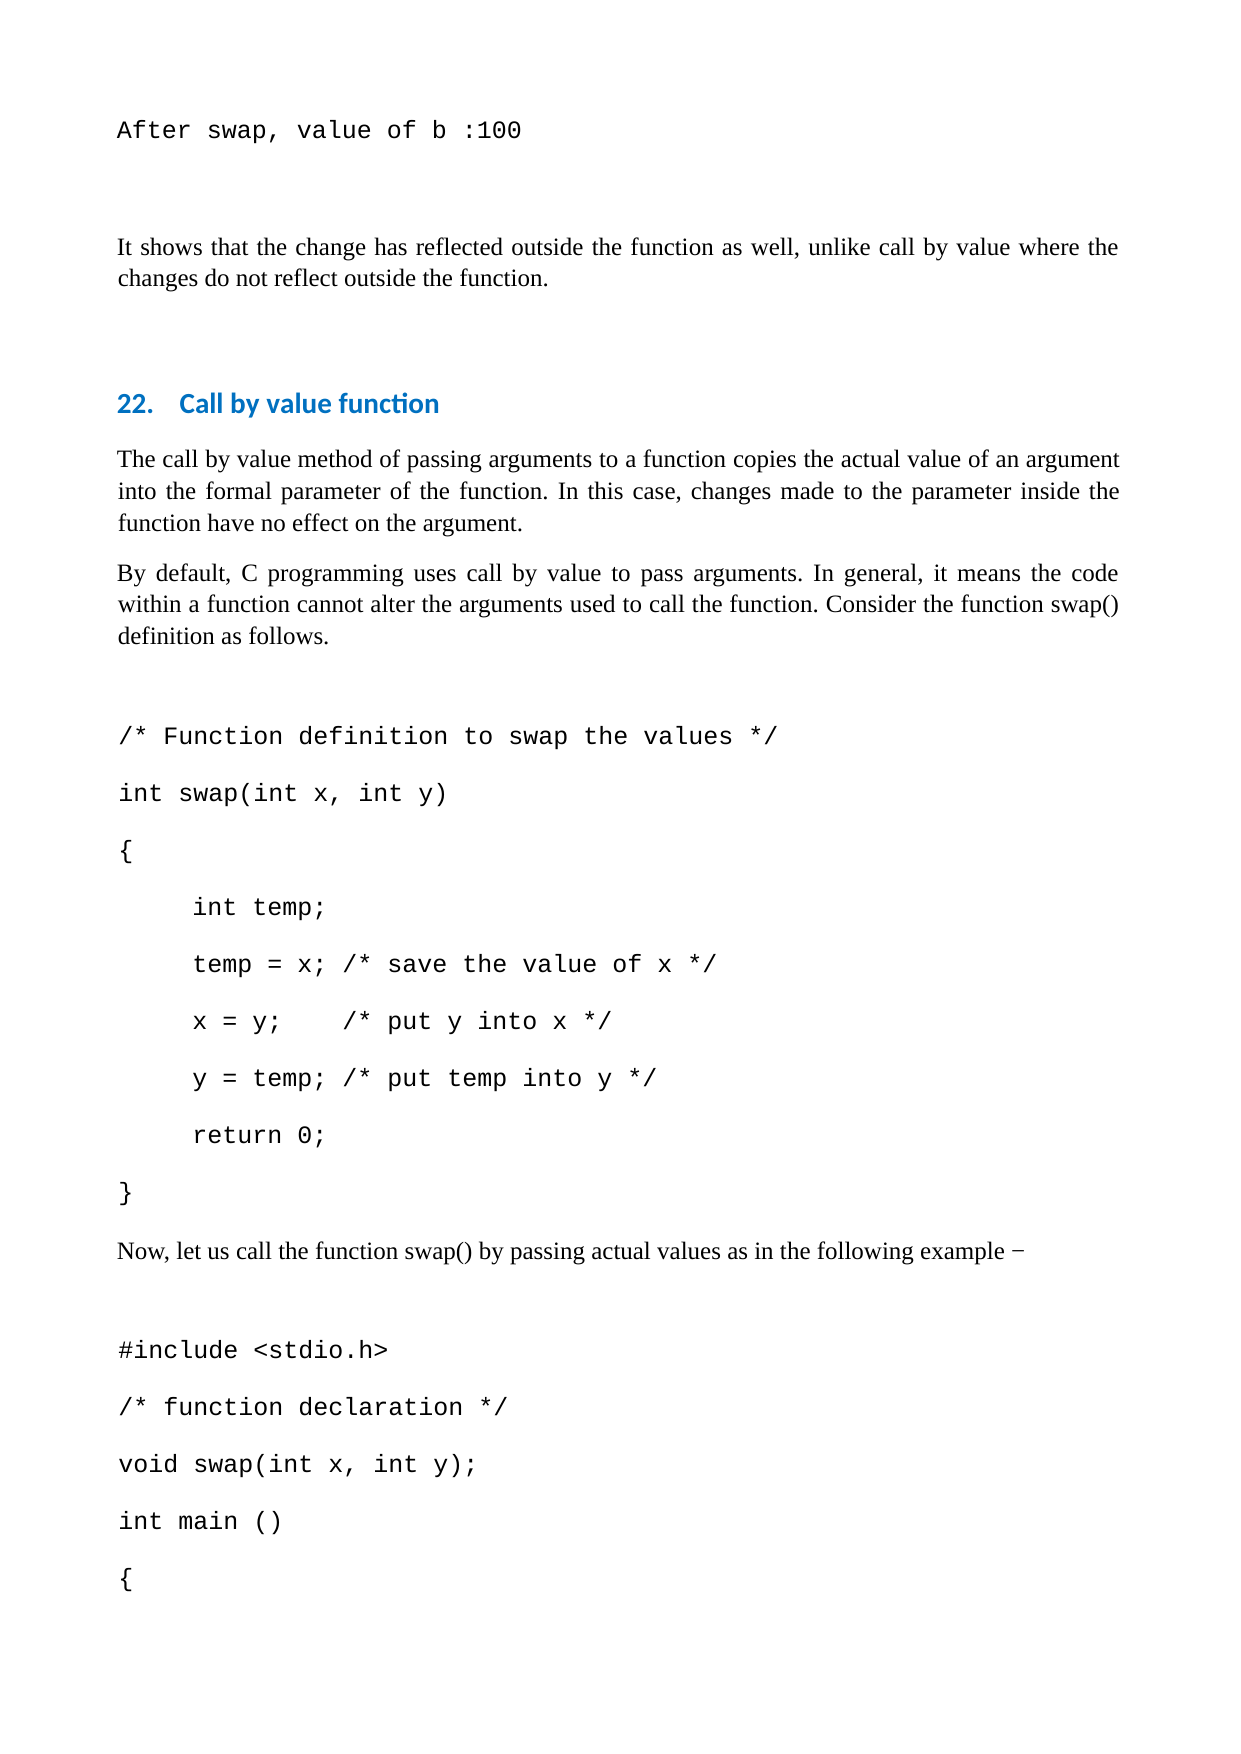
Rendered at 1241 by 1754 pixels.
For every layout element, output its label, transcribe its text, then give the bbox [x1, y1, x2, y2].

text Now, let us call the function swap() by passing actual values as in the following example − [117, 1236, 1121, 1265]
text { [118, 837, 1128, 866]
text int swap(int x, int y) [118, 780, 1128, 809]
text int temp; [118, 894, 1128, 923]
text /* function declaration */ [118, 1394, 1128, 1423]
subtitle Call by value function [117, 385, 1122, 421]
text return 0; [118, 1122, 1128, 1151]
text { [118, 1565, 1128, 1594]
text It shows that the change has reflected outside the function as well, unlike call by value where the changes do not reflect outside the function. [117, 232, 1121, 292]
text void swap(int x, int y); [118, 1451, 1128, 1480]
text y = temp; /* put temp into y */ [118, 1065, 1128, 1094]
text /* Function definition to swap the values */ [118, 723, 1128, 752]
text #include <stdio.h> [118, 1337, 1128, 1366]
text x = y; /* put y into x */ [118, 1008, 1128, 1037]
text After swap, value of b :100 [117, 118, 1105, 146]
text temp = x; /* save the value of x */ [118, 951, 1128, 980]
text int main () [118, 1508, 1128, 1537]
text } [118, 1179, 1128, 1208]
text By default, C programming uses call by value to pass arguments. In general, it means the code within a function cannot alter the arguments used to call the function. Consider the function swap() definition as follows. [117, 558, 1121, 650]
text The call by value method of passing arguments to a function copies the actual value of an argument into the formal parameter of the function. In this case, changes made to the parameter inside the function have no effect on the argument. [117, 444, 1121, 536]
